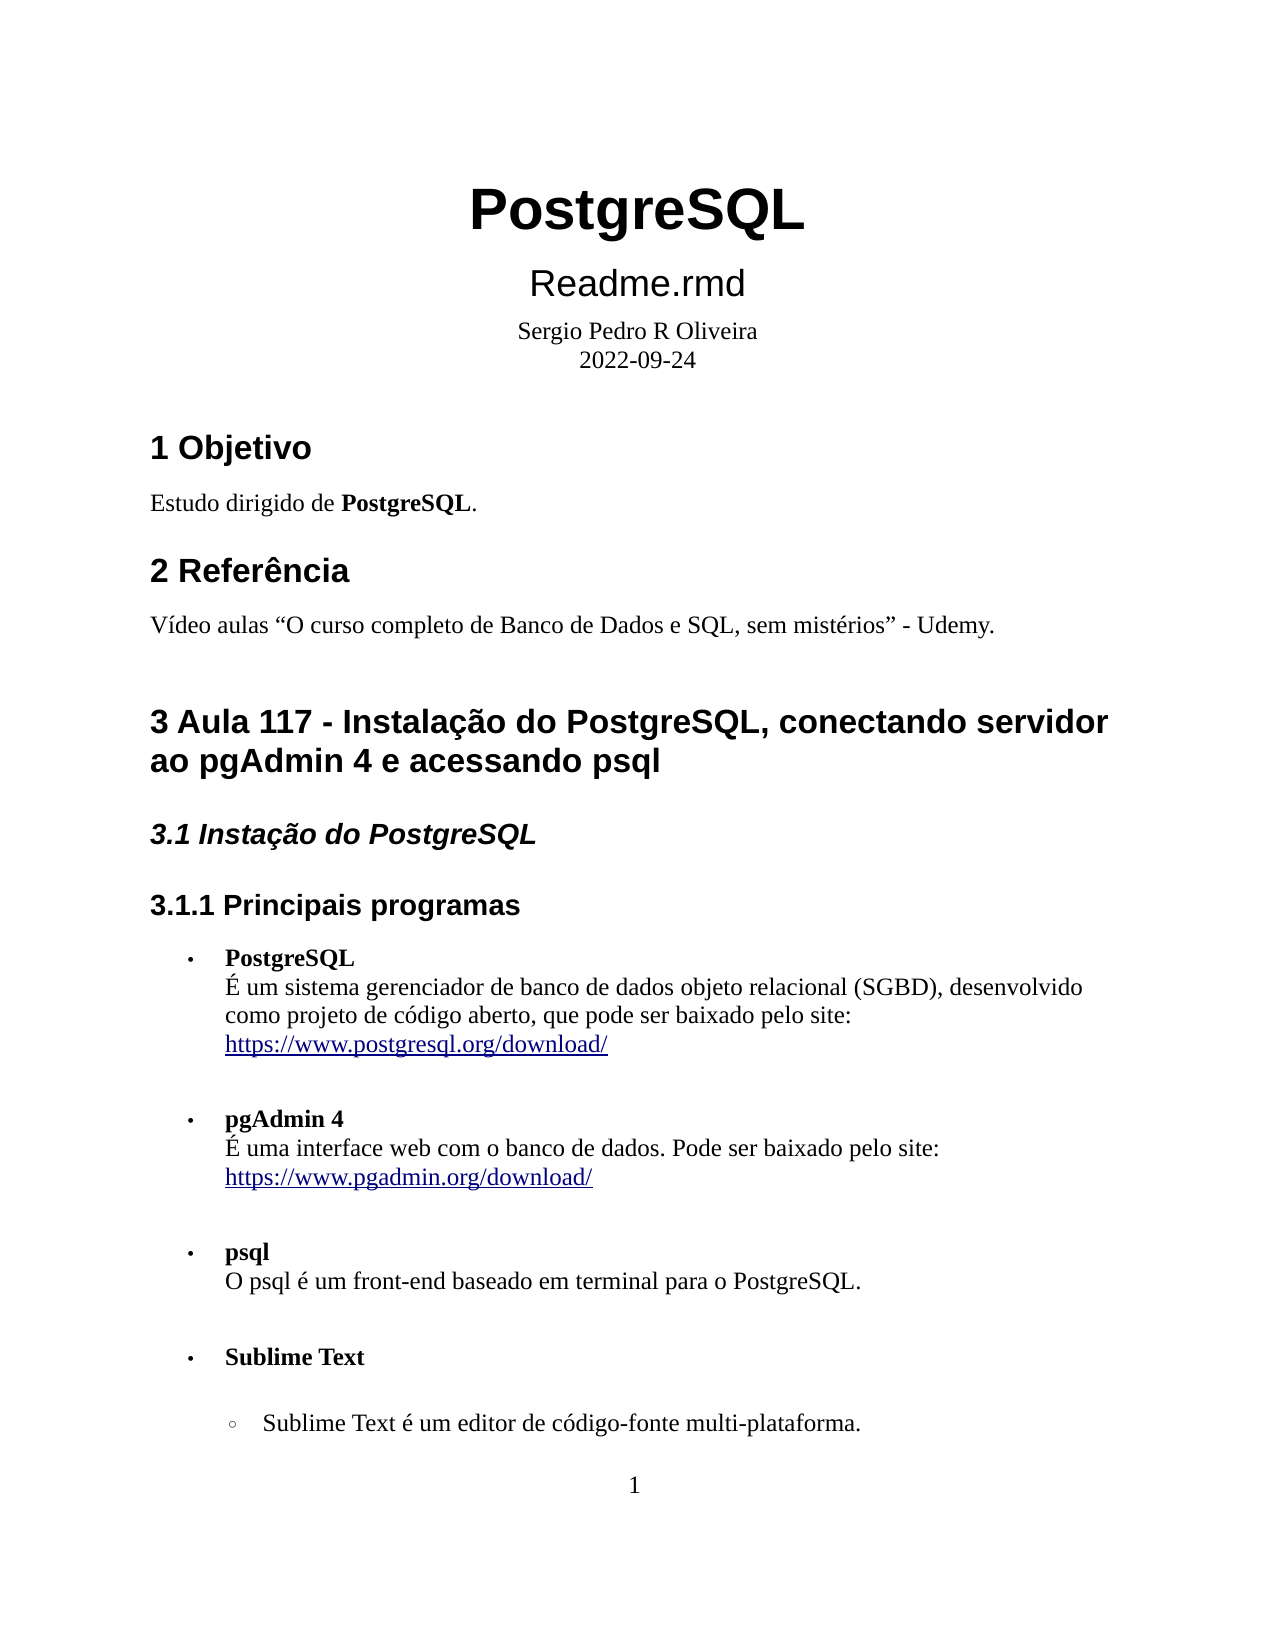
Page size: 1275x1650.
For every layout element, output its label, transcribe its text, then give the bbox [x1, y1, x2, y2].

text 2022-09-24 [150, 345, 1125, 374]
list pgAdmin 4 É uma interface web com o banco de dados. Pode ser baixado pelo site: https://www.pgadmin.org/download/ [187, 1104, 1125, 1219]
text Sergio Pedro R Oliveira [150, 316, 1125, 345]
text Vídeo aulas “O curso completo de Banco de Dados e SQL, sem mistérios” - Udemy. [150, 611, 1125, 639]
subtitle 1 Objetivo [150, 428, 1125, 466]
title PostgreSQL [150, 175, 1125, 242]
text Estudo dirigido de PostgreSQL. [150, 488, 1125, 517]
list PostgreSQL É um sistema gerenciador de banco de dados objeto relacional (SGBD), desenvolvido como projeto de código aberto, que pode ser baixado pelo site: https://www.postgresql.org/download/ [187, 943, 1125, 1087]
subtitle 3.1.1 Principais programas [150, 888, 1125, 921]
list psql O psql é um front-end baseado em terminal para o PostgreSQL. [187, 1237, 1125, 1324]
subtitle Readme.rmd [150, 261, 1125, 304]
subtitle 2 Referência [150, 551, 1125, 589]
subtitle 3 Aula 117 - Instalação do PostgreSQL, conectando servidor ao pgAdmin 4 e acessando psql [150, 702, 1125, 779]
subtitle 3.1 Instação do PostgreSQL [150, 817, 1125, 850]
list Sublime Text é um editor de código-fonte multi-plataforma. [225, 1408, 1125, 1437]
list Sublime Text [187, 1342, 1125, 1399]
